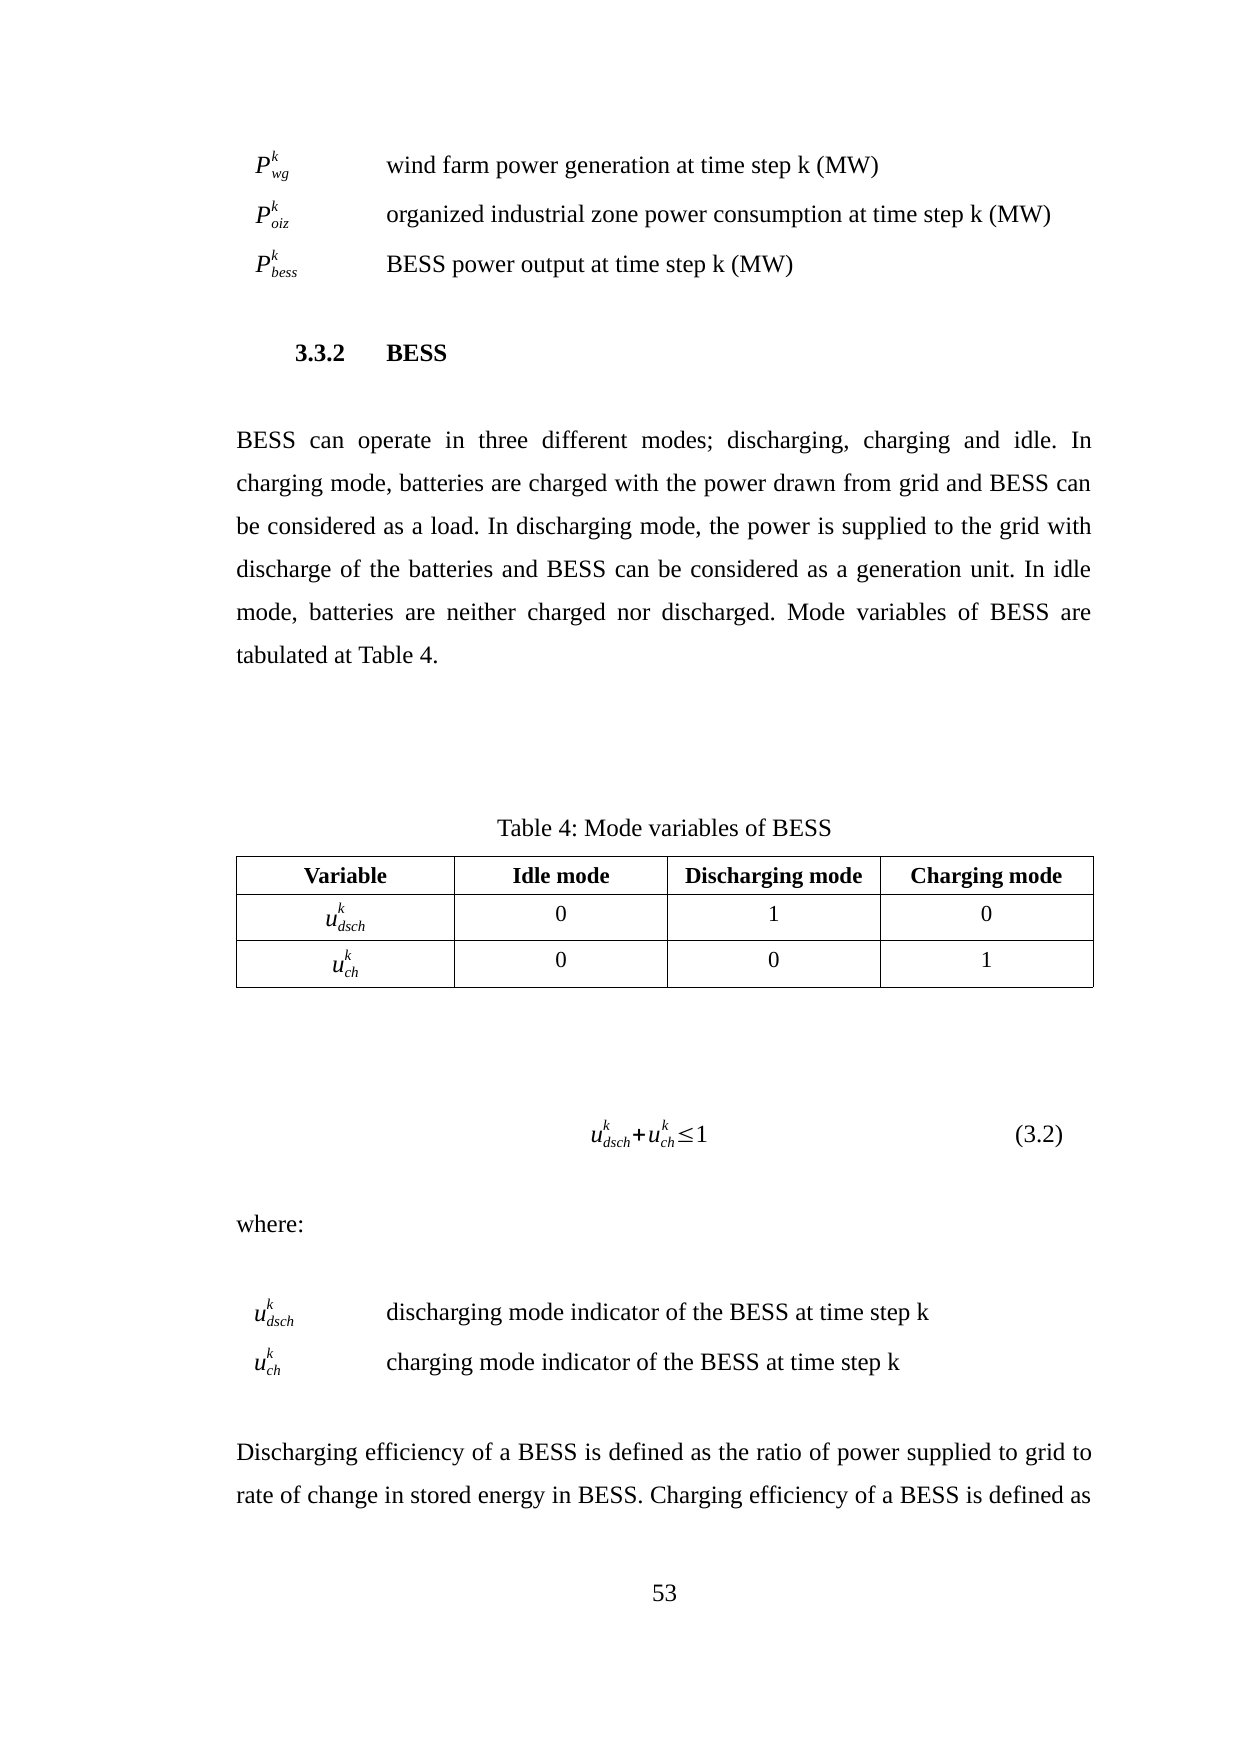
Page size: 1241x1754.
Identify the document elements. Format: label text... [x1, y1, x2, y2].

table_header Charging mode [881, 857, 1093, 894]
text Discharging efficiency of a BESS is defined as the ratio of power supplied to grid to rate of change in stored energy in BESS. Charging efficiency of a BESS is defined as [236, 1437, 1093, 1508]
table_cell 0 [668, 941, 880, 987]
table_cell [237, 895, 454, 940]
list BESS [295, 338, 1093, 367]
text wind farm power generation at time step k (MW) [236, 148, 1093, 182]
text BESS power output at time step k (MW) [236, 246, 1093, 281]
text where: [236, 1209, 1093, 1237]
text BESS can operate in three different modes; discharging, charging and idle. In charging mode, batteries are charged with the power drawn from grid and BESS can be considered as a load. In discharging mode, the power is supplied to the grid with discharge of the batteries and BESS can be considered as a generation unit. In idle mode, batteries are neither charged nor discharged. Mode variables of BESS are tabulated at Table 4. [236, 425, 1093, 669]
table_cell 1 [881, 941, 1093, 987]
text charging mode indicator of the BESS at time step k [236, 1344, 1093, 1379]
table_cell 0 [881, 895, 1093, 940]
text organized industrial zone power consumption at time step k (MW) [236, 197, 1093, 232]
table_header Variable [237, 857, 454, 894]
table_cell [237, 941, 454, 987]
text discharging mode indicator of the BESS at time step k [236, 1295, 1093, 1330]
table_cell 1 [668, 895, 880, 940]
text Table 4: Mode variables of BESS [236, 813, 1093, 842]
text (3.2) [236, 1116, 1093, 1151]
table_header Discharging mode [668, 857, 880, 894]
table_cell 0 [455, 941, 667, 987]
table_cell 0 [455, 895, 667, 940]
table_header Idle mode [455, 857, 667, 894]
